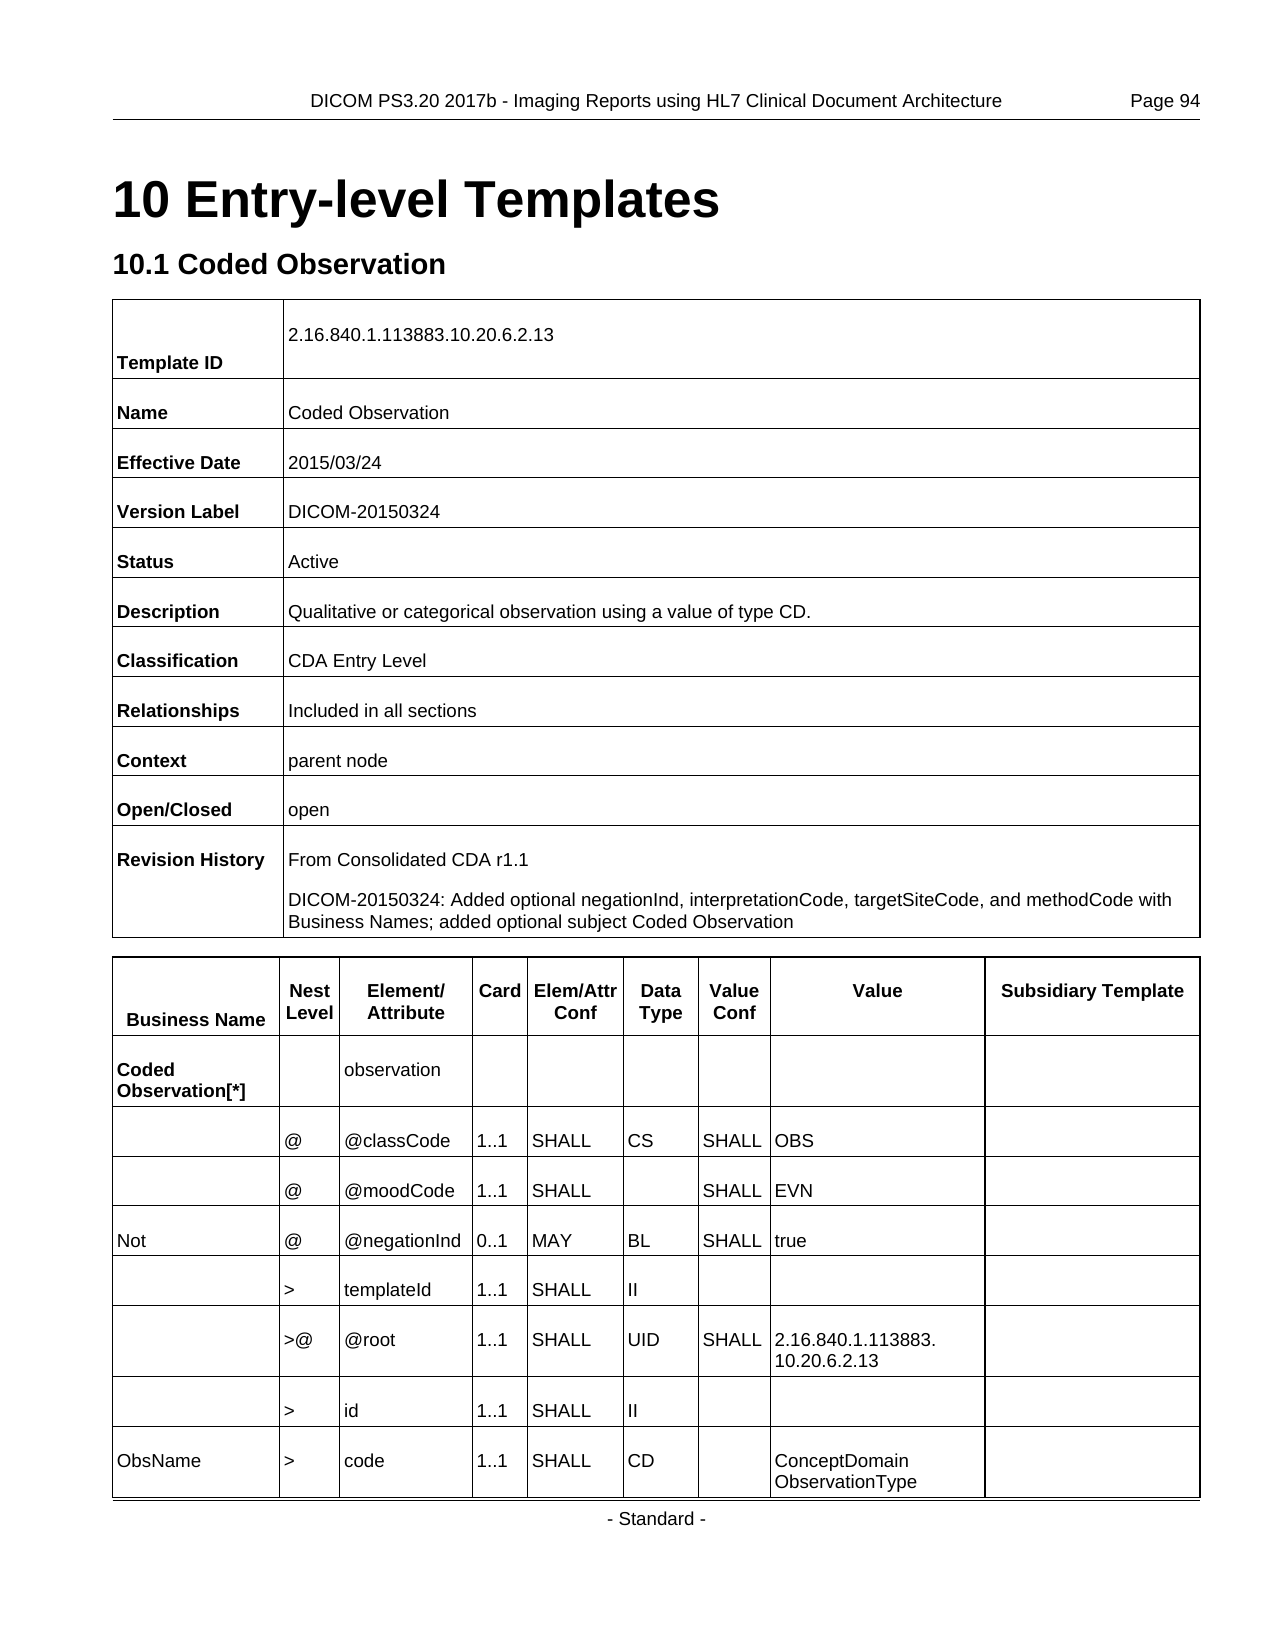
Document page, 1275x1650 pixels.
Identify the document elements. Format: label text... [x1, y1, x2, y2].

table_cell Obs​Name [113, 1427, 279, 1497]
table_cell UID [624, 1306, 698, 1376]
table_cell [113, 1256, 279, 1305]
table_cell SHALL [699, 1206, 770, 1255]
table_header 2.16.840.1.113883.​10.20.6.2.13 [284, 300, 1199, 378]
table_header Nest Level [280, 958, 339, 1035]
table_header Template ID [113, 300, 283, 378]
table_cell 1..1 [473, 1377, 527, 1426]
table_cell SHALL [528, 1377, 623, 1426]
table_cell template​Id [340, 1256, 472, 1305]
table_cell SHALL [699, 1107, 770, 1156]
table_cell 1..1 [473, 1107, 527, 1156]
table_cell [771, 1036, 984, 1106]
table_cell > [280, 1256, 339, 1305]
table_header Subsidiary Template [986, 958, 1199, 1035]
table_cell [624, 1036, 698, 1106]
table_cell Effective Date [113, 429, 283, 477]
table_cell Status [113, 528, 283, 577]
table_cell DICOM-20150324 [284, 478, 1199, 527]
table_cell Qualitative or categorical observation using a value of type CD. [284, 578, 1199, 626]
table_cell MAY [528, 1206, 623, 1255]
table_cell Not [113, 1206, 279, 1255]
table_cell [986, 1306, 1199, 1376]
table_cell Revision History [113, 826, 283, 937]
table_cell [771, 1256, 984, 1305]
table_cell [113, 1107, 279, 1156]
text 10.1 Coded Observation [112, 247, 1200, 281]
table_cell 1..1 [473, 1306, 527, 1376]
table_cell [528, 1036, 623, 1106]
table_cell @classCode [340, 1107, 472, 1156]
table_cell Active [284, 528, 1199, 577]
table_cell [986, 1036, 1199, 1106]
table_cell [699, 1427, 770, 1497]
table_cell >@ [280, 1306, 339, 1376]
table_header Data Type [624, 958, 698, 1035]
table_cell Coded Observation [284, 379, 1199, 427]
table_cell [986, 1256, 1199, 1305]
table_cell [624, 1157, 698, 1205]
table_cell SHALL [528, 1107, 623, 1156]
table_cell [986, 1157, 1199, 1205]
table_cell SHALL [528, 1157, 623, 1205]
table_cell [986, 1206, 1199, 1255]
table_header Value [771, 958, 984, 1035]
table_cell @root [340, 1306, 472, 1376]
table_cell SHALL [528, 1306, 623, 1376]
table_cell @ [280, 1206, 339, 1255]
table_cell [986, 1427, 1199, 1497]
table_cell II [624, 1377, 698, 1426]
table_header Element/​Attribute [340, 958, 472, 1035]
table_cell observation [340, 1036, 472, 1106]
table_cell BL [624, 1206, 698, 1255]
table_cell @ [280, 1107, 339, 1156]
table_cell Classification [113, 627, 283, 676]
table_cell [113, 1377, 279, 1426]
table_cell 1..1 [473, 1157, 527, 1205]
table_cell OBS [771, 1107, 984, 1156]
table_cell Context [113, 727, 283, 775]
table_cell [699, 1377, 770, 1426]
table_cell CDA Entry Level [284, 627, 1199, 676]
table_cell 1..1 [473, 1427, 527, 1497]
table_cell [113, 1157, 279, 1205]
table_cell SHALL [699, 1157, 770, 1205]
table_cell EVN [771, 1157, 984, 1205]
table_cell @moodCode [340, 1157, 472, 1205]
table_cell II [624, 1256, 698, 1305]
table_cell 1..1 [473, 1256, 527, 1305]
table_cell SHALL [528, 1256, 623, 1305]
table_cell [473, 1036, 527, 1106]
table_cell [699, 1036, 770, 1106]
table_cell [280, 1036, 339, 1106]
table_cell Name [113, 379, 283, 427]
table_cell 0..1 [473, 1206, 527, 1255]
table_cell Version Label [113, 478, 283, 527]
table_cell [986, 1377, 1199, 1426]
table_cell [771, 1377, 984, 1426]
table_cell @ [280, 1157, 339, 1205]
table_header Card [473, 958, 527, 1035]
table_cell Open/Closed [113, 776, 283, 825]
table_cell SHALL [528, 1427, 623, 1497]
table_cell @negationInd [340, 1206, 472, 1255]
table_cell true [771, 1206, 984, 1255]
table_cell [986, 1107, 1199, 1156]
table_cell code [340, 1427, 472, 1497]
text 10 Entry-level Templates [112, 169, 1200, 228]
table_header Business Name [113, 958, 279, 1035]
table_cell Coded​Observation[*] [113, 1036, 279, 1106]
table_cell > [280, 1427, 339, 1497]
table_cell 2.16.840.1.113883.​10.20.6.2.13 [771, 1306, 984, 1376]
table_header Elem/Attr Conf [528, 958, 623, 1035]
table_cell CD [624, 1427, 698, 1497]
table_cell > [280, 1377, 339, 1426]
table_cell [113, 1306, 279, 1376]
table_cell Description [113, 578, 283, 626]
table_cell id [340, 1377, 472, 1426]
table_cell [699, 1256, 770, 1305]
table_cell open [284, 776, 1199, 825]
table_cell Relationships [113, 677, 283, 726]
table_cell CS [624, 1107, 698, 1156]
table_cell From Consolidated CDA r1.1 DICOM-20150324: Added optional negationInd, interpretationCode, targetSiteCode, and methodCode with Business Names; added optional subject Coded Observation [284, 826, 1199, 937]
table_header Value Conf [699, 958, 770, 1035]
table_cell 2015/03/24 [284, 429, 1199, 477]
table_cell Included in all sections [284, 677, 1199, 726]
table_cell SHALL [699, 1306, 770, 1376]
table_cell parent node [284, 727, 1199, 775]
table_cell Concept​Domain ObservationType [771, 1427, 984, 1497]
